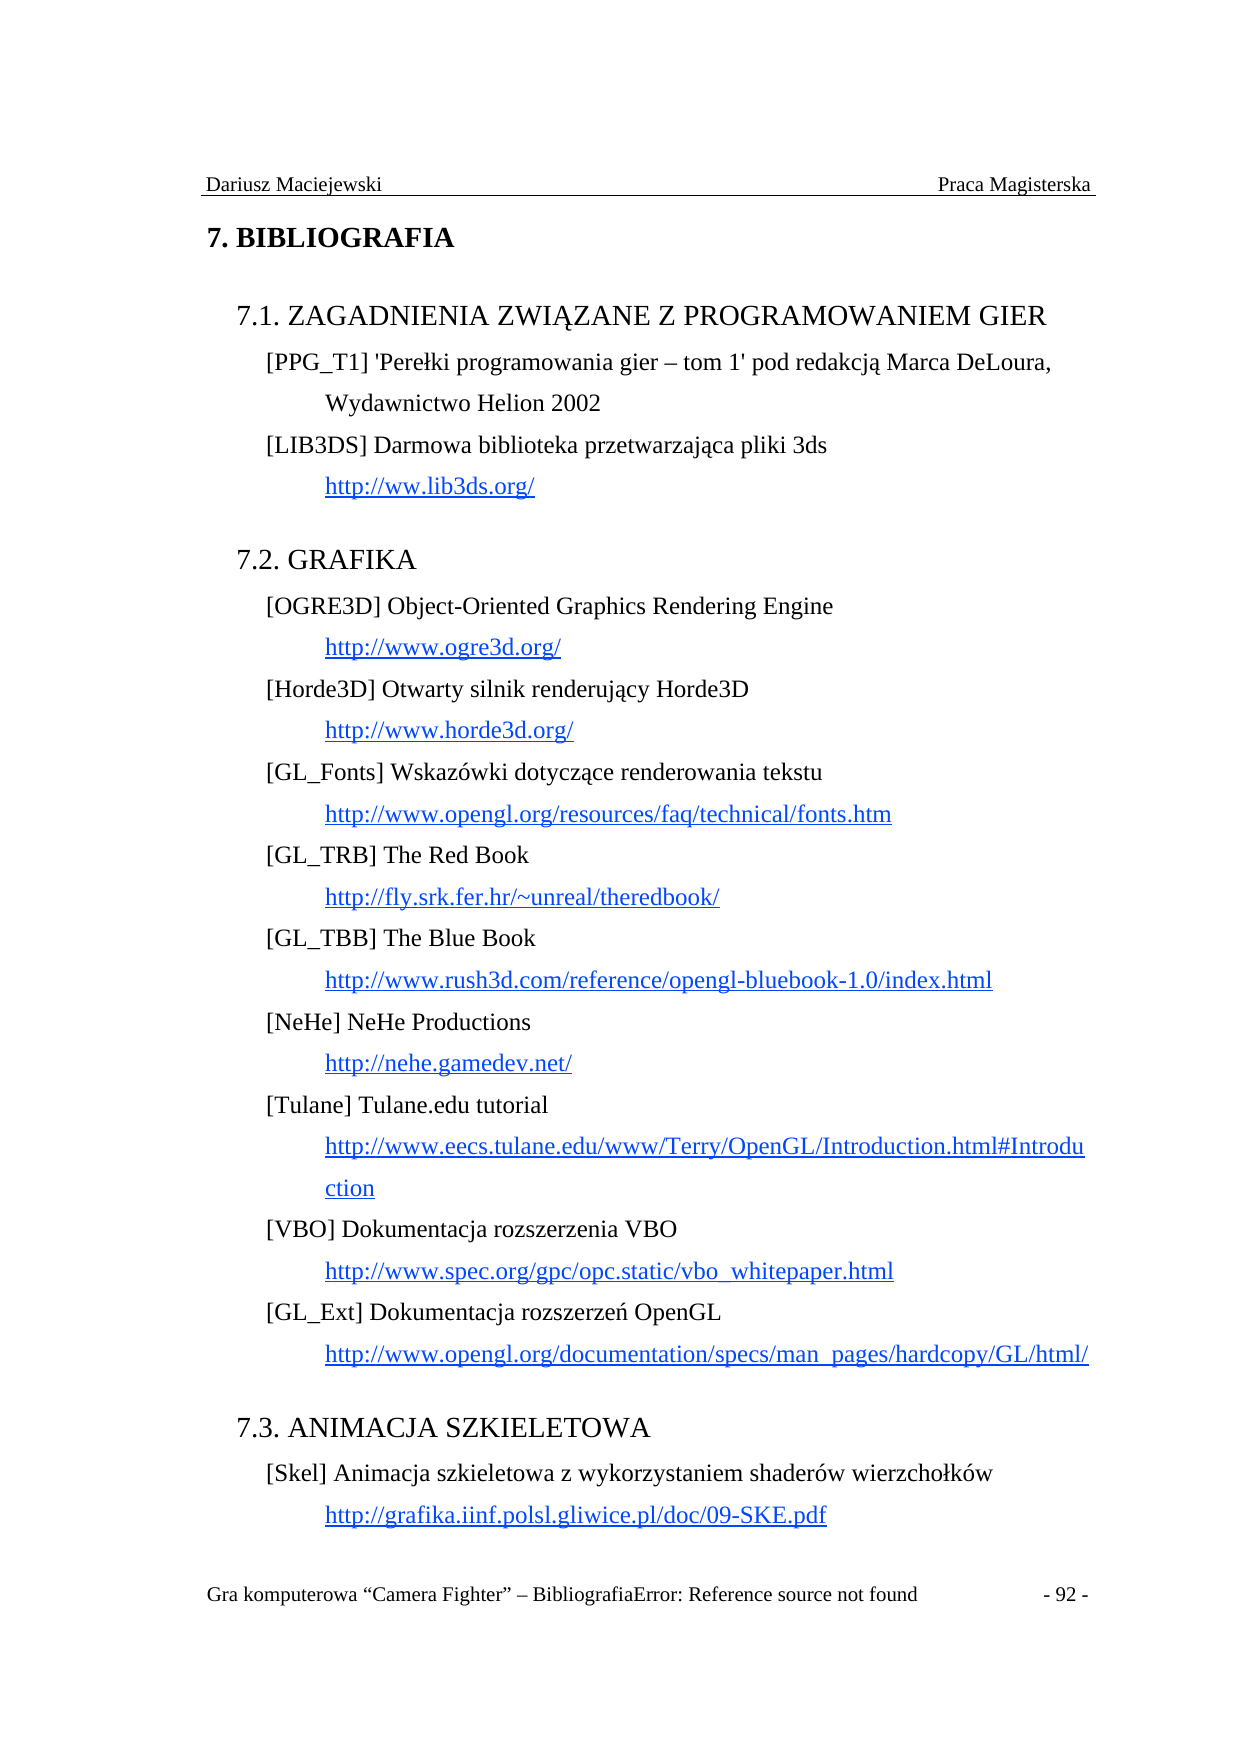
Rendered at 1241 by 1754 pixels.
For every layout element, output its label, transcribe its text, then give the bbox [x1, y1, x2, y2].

subtitle Zagadnienia związane z programowaniem gier [207, 299, 1092, 332]
text [GL_Fonts] Wskazówki dotyczące renderowania tekstu http://www.opengl.org/resources/faq/technical/fonts.htm [266, 758, 1092, 827]
text [Skel] Animacja szkieletowa z wykorzystaniem shaderów wierzchołków http://grafika.iinf.polsl.gliwice.pl/doc/09-SKE.pdf [266, 1459, 1092, 1529]
text [NeHe] NeHe Productions http://nehe.gamedev.net/ [266, 1008, 1092, 1077]
text [Horde3D] Otwarty silnik renderujący Horde3D http://www.horde3d.org/ [266, 675, 1092, 744]
text [GL_TRB] The Red Book http://fly.srk.fer.hr/~unreal/theredbook/ [266, 841, 1092, 911]
subtitle Bibliografia [207, 221, 1092, 254]
text [GL_Ext] Dokumentacja rozszerzeń OpenGL http://www.opengl.org/documentation/specs/man_pages/hardcopy/GL/html/ [266, 1298, 1092, 1368]
text [GL_TBB] The Blue Book http://www.rush3d.com/reference/opengl-bluebook-1.0/index.html [266, 924, 1092, 994]
text [Tulane] Tulane.edu tutorial http://www.eecs.tulane.edu/www/Terry/OpenGL/Introduction.html#Introduction [266, 1091, 1092, 1202]
text [PPG_T1] 'Perełki programowania gier – tom 1' pod redakcją Marca DeLoura, Wydawnictwo Helion 2002 [266, 348, 1092, 417]
subtitle Animacja szkieletowa [207, 1411, 1092, 1443]
text [OGRE3D] Object-Oriented Graphics Rendering Engine http://www.ogre3d.org/ [266, 592, 1092, 661]
subtitle Grafika [207, 543, 1092, 576]
text [LIB3DS] Darmowa biblioteka przetwarzająca pliki 3ds http://ww.lib3ds.org/ [266, 431, 1092, 500]
text [VBO] Dokumentacja rozszerzenia VBO http://www.spec.org/gpc/opc.static/vbo_whitepaper.html [266, 1215, 1092, 1285]
